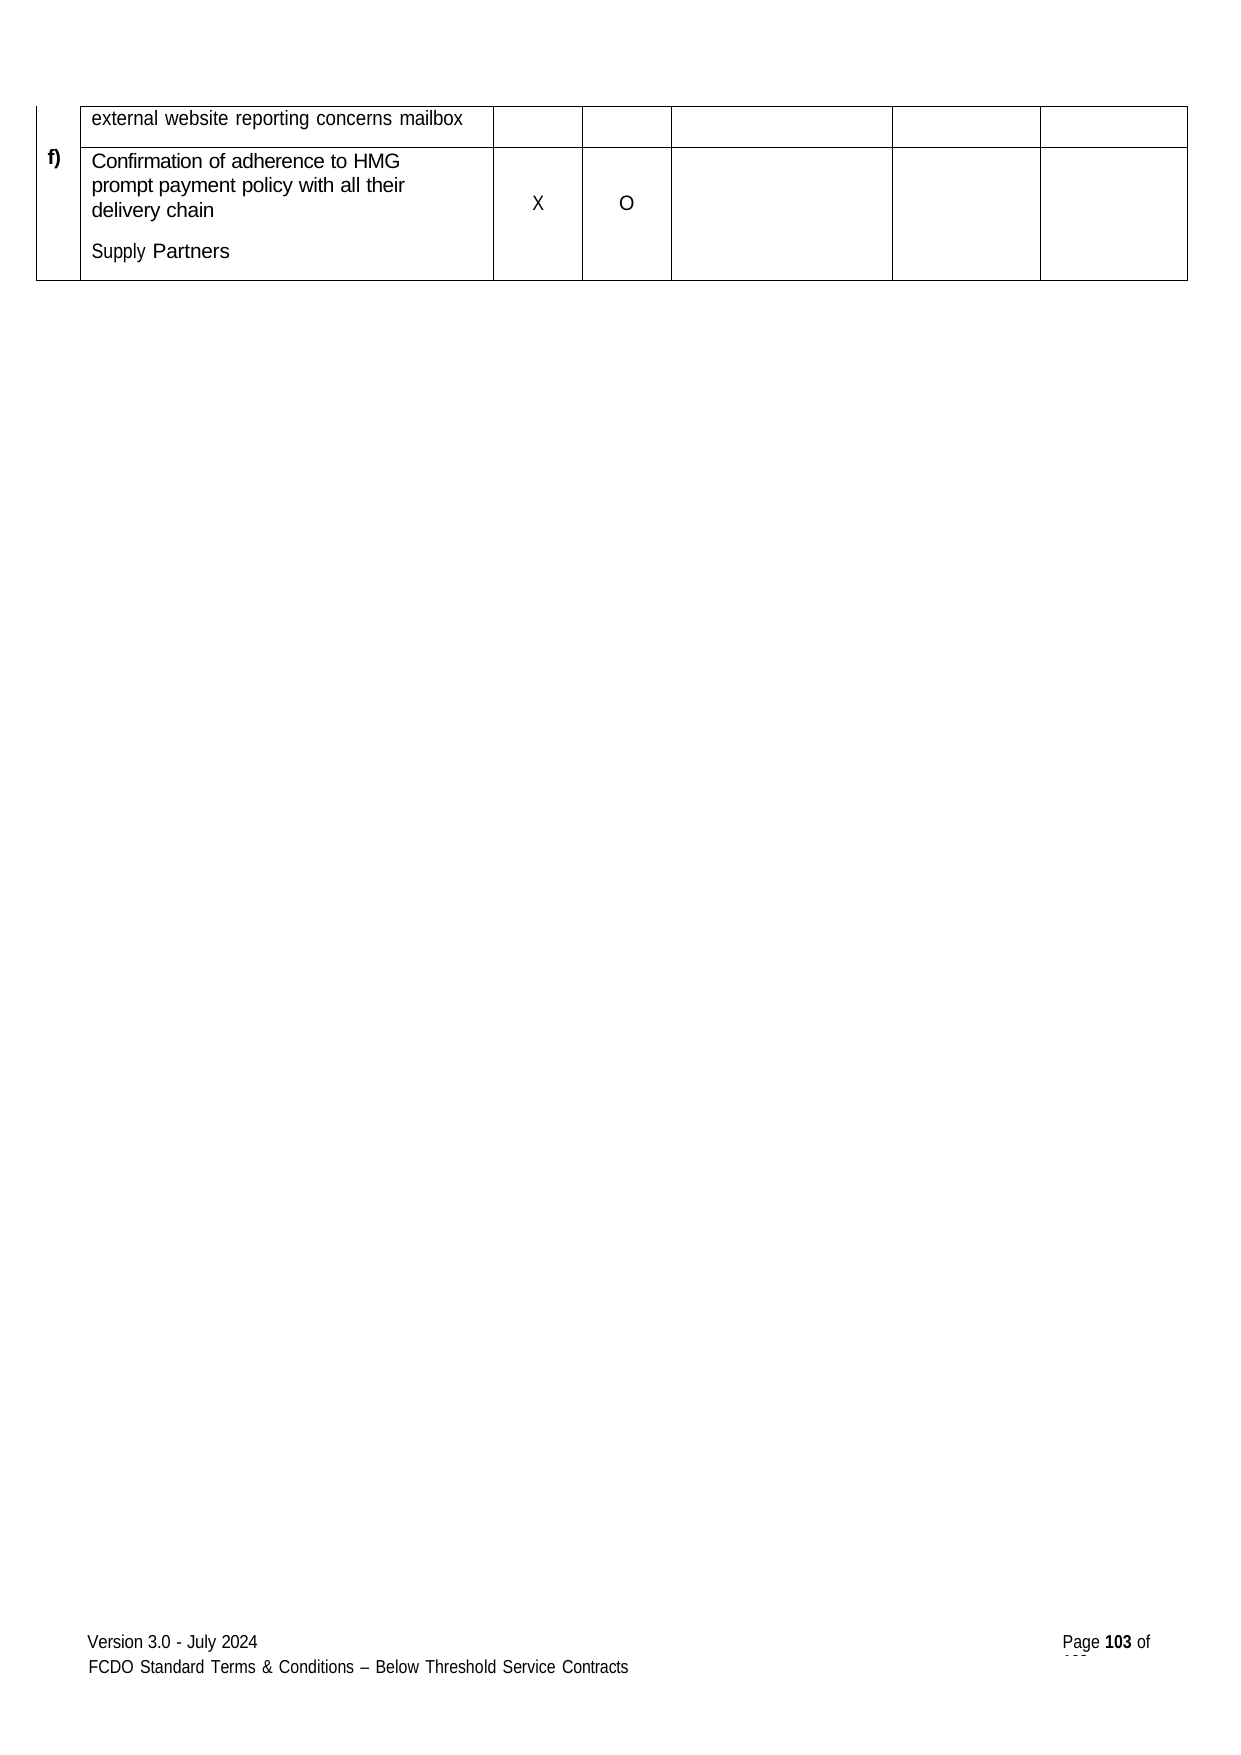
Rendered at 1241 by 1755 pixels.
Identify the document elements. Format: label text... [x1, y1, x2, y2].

table_cell [583, 107, 671, 147]
table_cell O [583, 148, 671, 280]
table_cell [672, 148, 892, 280]
table_cell [893, 107, 1040, 147]
table_cell X [494, 148, 582, 280]
table_cell [1041, 107, 1187, 147]
table_cell [672, 107, 892, 147]
table_cell f) [37, 147, 80, 280]
table_cell external website reporting concerns mailbox [81, 107, 493, 147]
table_cell [37, 106, 80, 147]
table_cell Confirmation of adherence to HMG prompt payment policy with all their delivery chain Supply Partners [81, 148, 493, 280]
table_cell [1041, 148, 1187, 280]
table_cell [893, 148, 1040, 280]
table_cell [494, 107, 582, 147]
